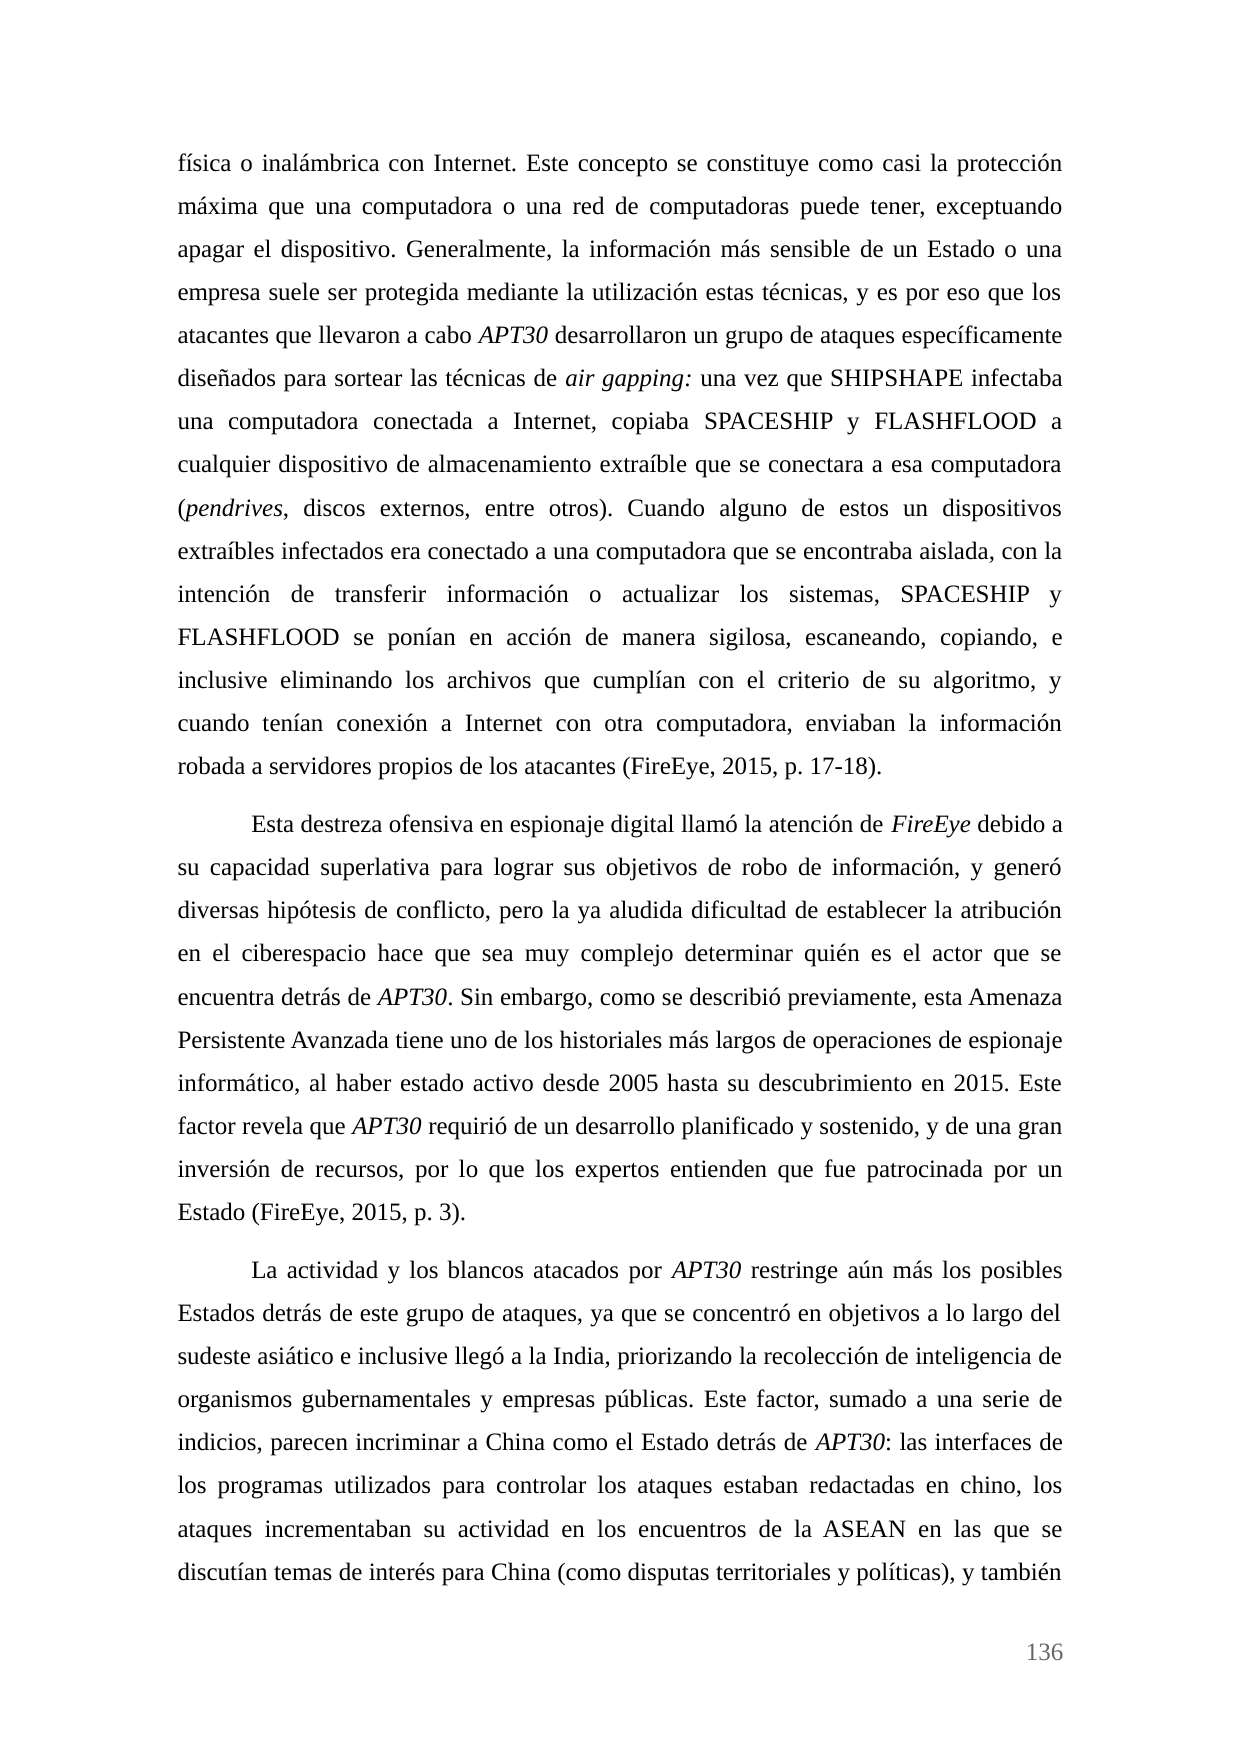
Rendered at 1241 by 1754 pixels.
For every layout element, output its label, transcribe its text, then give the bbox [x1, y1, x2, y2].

text La actividad y los blancos atacados por APT30 restringe aún más los posibles Estados detrás de este grupo de ataques, ya que se concentró en objetivos a lo largo del sudeste asiático e inclusive llegó a la India, priorizando la recolección de inteligencia de organismos gubernamentales y empresas públicas. Este factor, sumado a una serie de indicios, parecen incriminar a China como el Estado detrás de APT30: las interfaces de los programas utilizados para controlar los ataques estaban redactadas en chino, los ataques incrementaban su actividad en los encuentros de la ASEAN en las que se discutían temas de interés para China (como disputas territoriales y políticas), y también [177, 1255, 1063, 1586]
text física o inalámbrica con Internet. Este concepto se constituye como casi la protección máxima que una computadora o una red de computadoras puede tener, exceptuando apagar el dispositivo. Generalmente, la información más sensible de un Estado o una empresa suele ser protegida mediante la utilización estas técnicas, y es por eso que los atacantes que llevaron a cabo APT30 desarrollaron un grupo de ataques específicamente diseñados para sortear las técnicas de air gapping: una vez que SHIPSHAPE infectaba una computadora conectada a Internet, copiaba SPACESHIP y FLASHFLOOD a cualquier dispositivo de almacenamiento extraíble que se conectara a esa computadora (pendrives, discos externos, entre otros). Cuando alguno de estos un dispositivos extraíbles infectados era conectado a una computadora que se encontraba aislada, con la intención de transferir información o actualizar los sistemas, SPACESHIP y FLASHFLOOD se ponían en acción de manera sigilosa, escaneando, copiando, e inclusive eliminando los archivos que cumplían con el criterio de su algoritmo, y cuando tenían conexión a Internet con otra computadora, enviaban la información robada a servidores propios de los atacantes (FireEye, 2015, p. 17-18). [177, 148, 1063, 780]
text Esta destreza ofensiva en espionaje digital llamó la atención de FireEye debido a su capacidad superlativa para lograr sus objetivos de robo de información, y generó diversas hipótesis de conflicto, pero la ya aludida dificultad de establecer la atribución en el ciberespacio hace que sea muy complejo determinar quién es el actor que se encuentra detrás de APT30. Sin embargo, como se describió previamente, esta Amenaza Persistente Avanzada tiene uno de los historiales más largos de operaciones de espionaje informático, al haber estado activo desde 2005 hasta su descubrimiento en 2015. Este factor revela que APT30 requirió de un desarrollo planificado y sostenido, y de una gran inversión de recursos, por lo que los expertos entienden que fue patrocinada por un Estado (FireEye, 2015, p. 3). [177, 809, 1063, 1226]
